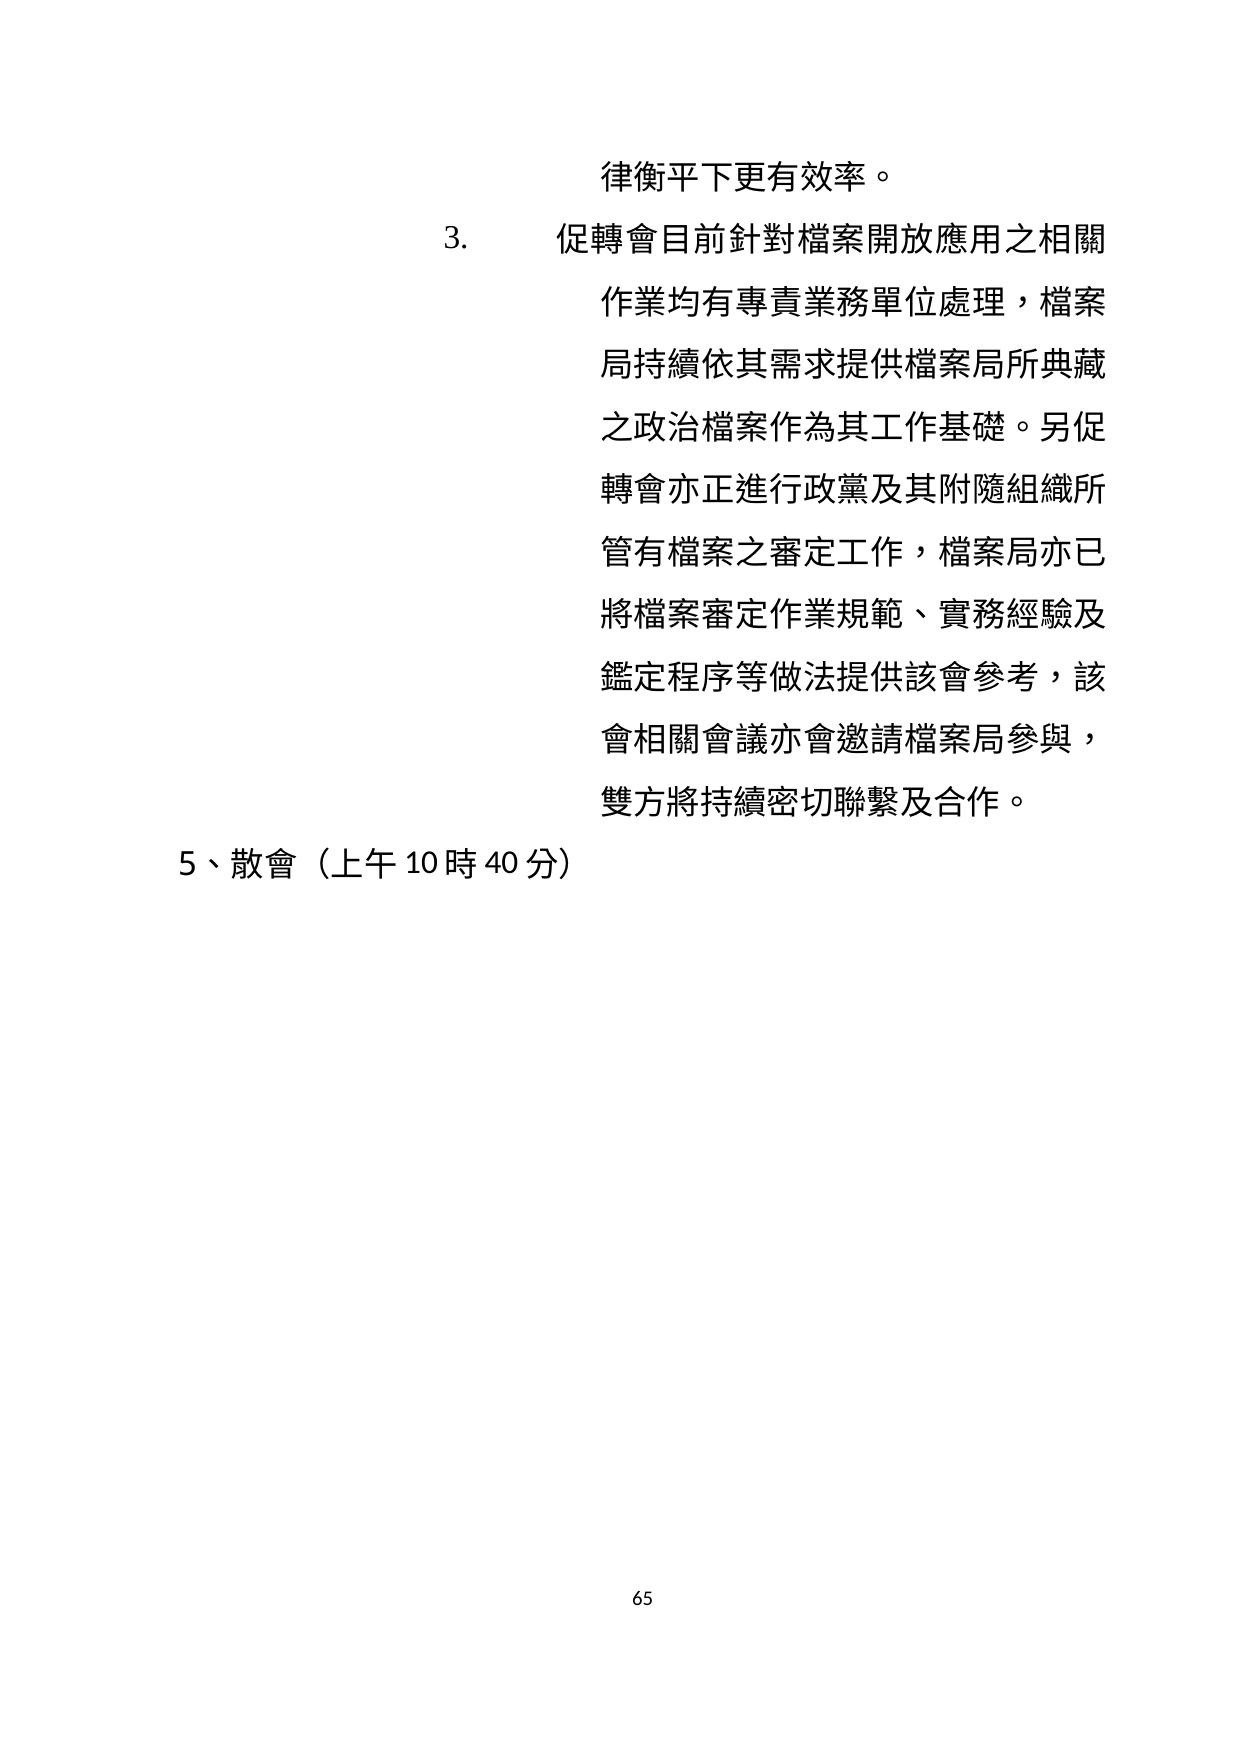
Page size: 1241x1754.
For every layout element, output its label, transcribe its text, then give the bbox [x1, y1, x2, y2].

list 促轉會目前針對檔案開放應用之相關作業均有專責業務單位處理，檔案局持續依其需求提供檔案局所典藏之政治檔案作為其工作基礎。另促轉會亦正進行政黨及其附隨組織所管有檔案之審定工作，檔案局亦已將檔案審定作業規範、實務經驗及鑑定程序等做法提供該會參考，該會相關會議亦會邀請檔案局參與，雙方將持續密切聯繫及合作。 [443, 195, 1107, 820]
list 律衡平下更有效率。 [443, 133, 1107, 195]
list 散會（上午10時40分） [177, 820, 1107, 883]
